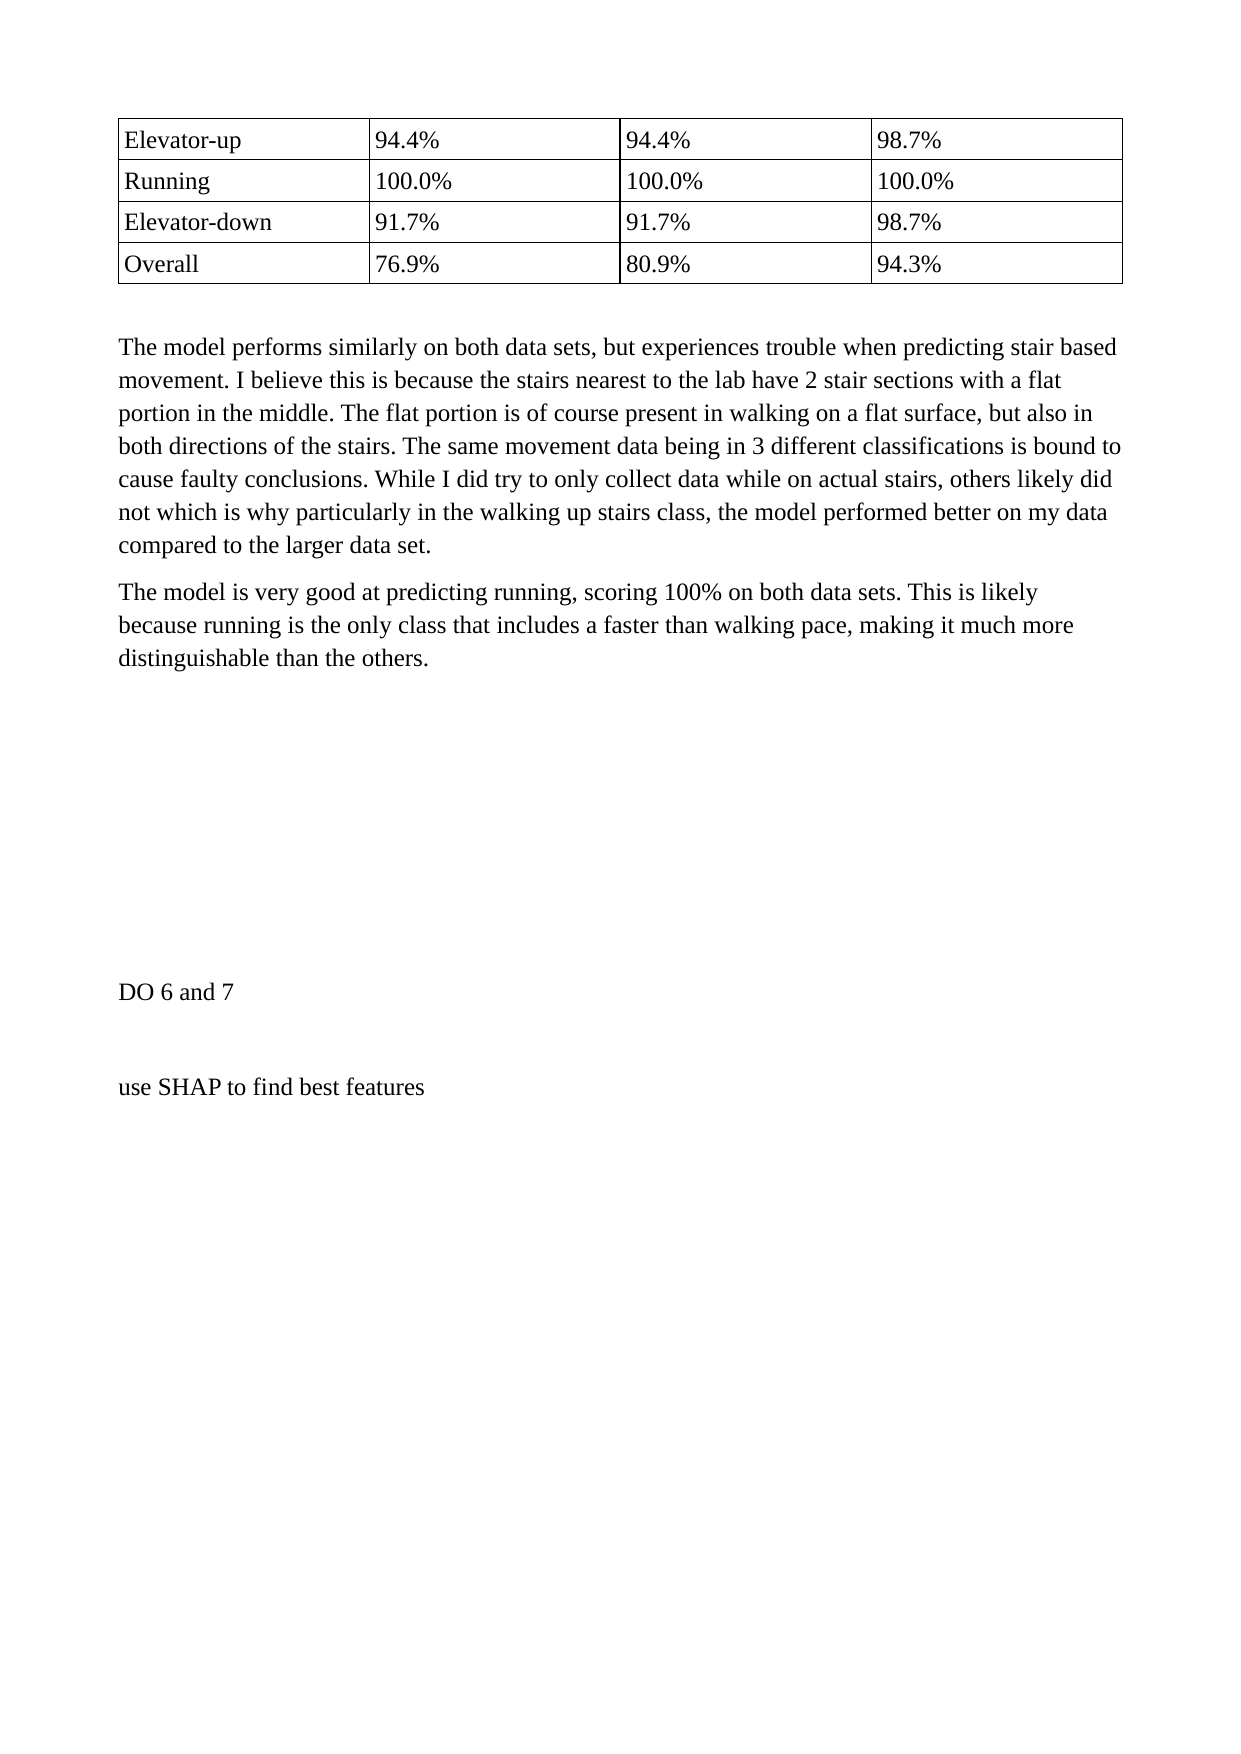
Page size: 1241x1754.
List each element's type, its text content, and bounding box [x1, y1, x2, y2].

table_cell Overall [119, 243, 369, 283]
table_cell 98.7% [872, 119, 1122, 159]
table_cell 98.7% [872, 202, 1122, 242]
table_cell 94.4% [370, 119, 619, 159]
table_cell Elevator-down [119, 202, 369, 242]
table_cell Running [119, 160, 369, 201]
text The model performs similarly on both data sets, but experiences trouble when predicting stair based movement. I believe this is because the stairs nearest to the lab have 2 stair sections with a flat portion in the middle. The flat portion is of course present in walking on a flat surface, but also in both directions of the stairs. The same movement data being in 3 different classifications is bound to cause faulty conclusions. While I did try to only collect data while on actual stairs, others likely did not which is why particularly in the walking up stairs class, the model performed better on my data compared to the larger data set. [118, 332, 1122, 559]
table_cell Elevator-up [119, 119, 369, 159]
text use SHAP to find best features [118, 1072, 1122, 1101]
table_cell 94.3% [872, 243, 1122, 283]
table_cell 100.0% [621, 160, 871, 201]
text The model is very good at predicting running, scoring 100% on both data sets. This is likely because running is the only class that includes a faster than walking pace, making it much more distinguishable than the others. [118, 577, 1122, 672]
table_cell 80.9% [621, 243, 871, 283]
table_cell 91.7% [621, 202, 871, 242]
table_cell 100.0% [370, 160, 619, 201]
text DO 6 and 7 [118, 977, 1122, 1006]
table_cell 91.7% [370, 202, 619, 242]
table_cell 94.4% [621, 119, 871, 159]
table_cell 76.9% [370, 243, 619, 283]
table_cell 100.0% [872, 160, 1122, 201]
